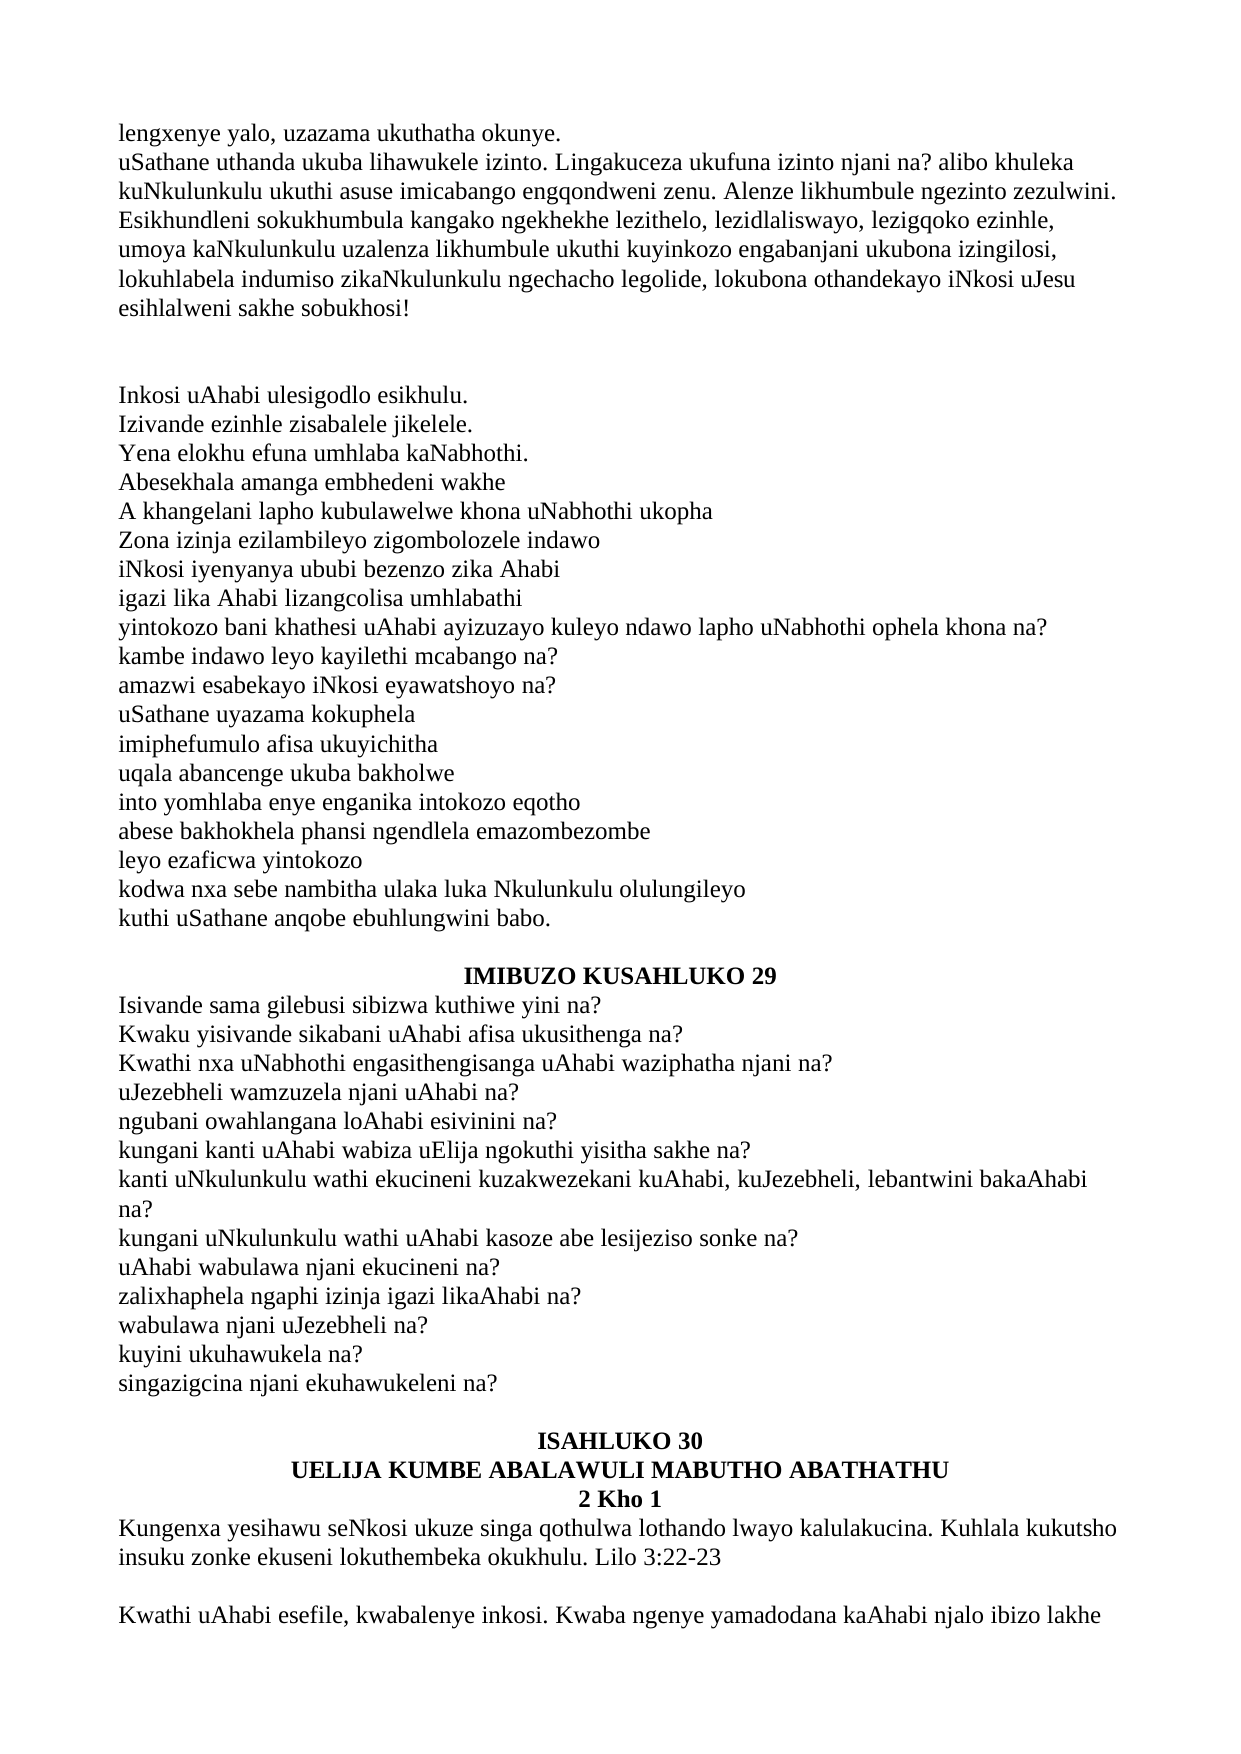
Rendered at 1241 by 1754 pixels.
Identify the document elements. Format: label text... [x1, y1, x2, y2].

text 2 Kho 1 [118, 1484, 1122, 1513]
text zalixhaphela ngaphi izinja igazi likaAhabi na? [118, 1281, 1122, 1310]
text ISAHLUKO 30 [118, 1426, 1122, 1455]
text lengxenye yalo, uzazama ukuthatha okunye. [118, 118, 1122, 147]
text kungani uNkulunkulu wathi uAhabi kasoze abe lesijeziso sonke na? [118, 1222, 1122, 1252]
text uSathane uyazama kokuphela [118, 699, 1122, 728]
text abese bakhokhela phansi ngendlela emazombezombe [118, 816, 1122, 845]
text Kwathi nxa uNabhothi engasithengisanga uAhabi waziphatha njani na? [118, 1048, 1122, 1077]
text into yomhlaba enye enganika intokozo eqotho [118, 787, 1122, 816]
text kambe indawo leyo kayilethi mcabango na? [118, 641, 1122, 670]
text UELIJA KUMBE ABALAWULI MABUTHO ABATHATHU [118, 1455, 1122, 1484]
text Zona izinja ezilambileyo zigombolozele indawo [118, 525, 1122, 554]
text kuyini ukuhawukela na? [118, 1339, 1122, 1368]
text igazi lika Ahabi lizangcolisa umhlabathi [118, 583, 1122, 612]
text Izivande ezinhle zisabalele jikelele. [118, 409, 1122, 438]
text kuthi uSathane anqobe ebuhlungwini babo. [118, 903, 1122, 932]
text uAhabi wabulawa njani ekucineni na? [118, 1252, 1122, 1281]
text A khangelani lapho kubulawelwe khona uNabhothi ukopha [118, 496, 1122, 525]
text Kwathi uAhabi esefile, kwabalenye inkosi. Kwaba ngenye yamadodana kaAhabi njalo ibizo lakhe [118, 1600, 1122, 1629]
text Abesekhala amanga embhedeni wakhe [118, 467, 1122, 496]
text iNkosi iyenyanya ububi bezenzo zika Ahabi [118, 554, 1122, 583]
text imiphefumulo afisa ukuyichitha [118, 728, 1122, 757]
text Isivande sama gilebusi sibizwa kuthiwe yini na? [118, 990, 1122, 1019]
text Inkosi uAhabi ulesigodlo esikhulu. [118, 380, 1122, 409]
text leyo ezaficwa yintokozo [118, 845, 1122, 874]
text uJezebheli wamzuzela njani uAhabi na? [118, 1077, 1122, 1106]
text Yena elokhu efuna umhlaba kaNabhothi. [118, 438, 1122, 467]
text uqala abancenge ukuba bakholwe [118, 757, 1122, 787]
text amazwi esabekayo iNkosi eyawatshoyo na? [118, 670, 1122, 699]
text kungani kanti uAhabi wabiza uElija ngokuthi yisitha sakhe na? [118, 1135, 1122, 1164]
text ngubani owahlangana loAhabi esivinini na? [118, 1106, 1122, 1135]
text Kwaku yisivande sikabani uAhabi afisa ukusithenga na? [118, 1019, 1122, 1048]
text kodwa nxa sebe nambitha ulaka luka Nkulunkulu olulungileyo [118, 874, 1122, 903]
text wabulawa njani uJezebheli na? [118, 1310, 1122, 1339]
text singazigcina njani ekuhawukeleni na? [118, 1368, 1122, 1397]
text kanti uNkulunkulu wathi ekucineni kuzakwezekani kuAhabi, kuJezebheli, lebantwini bakaAhabi na? [118, 1164, 1122, 1222]
text Kungenxa yesihawu seNkosi ukuze singa qothulwa lothando lwayo kalulakucina. Kuhlala kukutsho insuku zonke ekuseni lokuthembeka okukhulu. Lilo 3:22-23 [118, 1513, 1122, 1571]
text IMIBUZO KUSAHLUKO 29 [118, 961, 1122, 990]
text uSathane uthanda ukuba lihawukele izinto. Lingakuceza ukufuna izinto njani na? alibo khuleka kuNkulunkulu ukuthi asuse imicabango engqondweni zenu. Alenze likhumbule ngezinto zezulwini. Esikhundleni sokukhumbula kangako ngekhekhe lezithelo, lezidlaliswayo, lezigqoko ezinhle, umoya kaNkulunkulu uzalenza likhumbule ukuthi kuyinkozo engabanjani ukubona izingilosi, lokuhlabela indumiso zikaNkulunkulu ngechacho legolide, lokubona othandekayo iNkosi uJesu esihlalweni sakhe sobukhosi! [118, 147, 1122, 322]
text yintokozo bani khathesi uAhabi ayizuzayo kuleyo ndawo lapho uNabhothi ophela khona na? [118, 612, 1122, 641]
